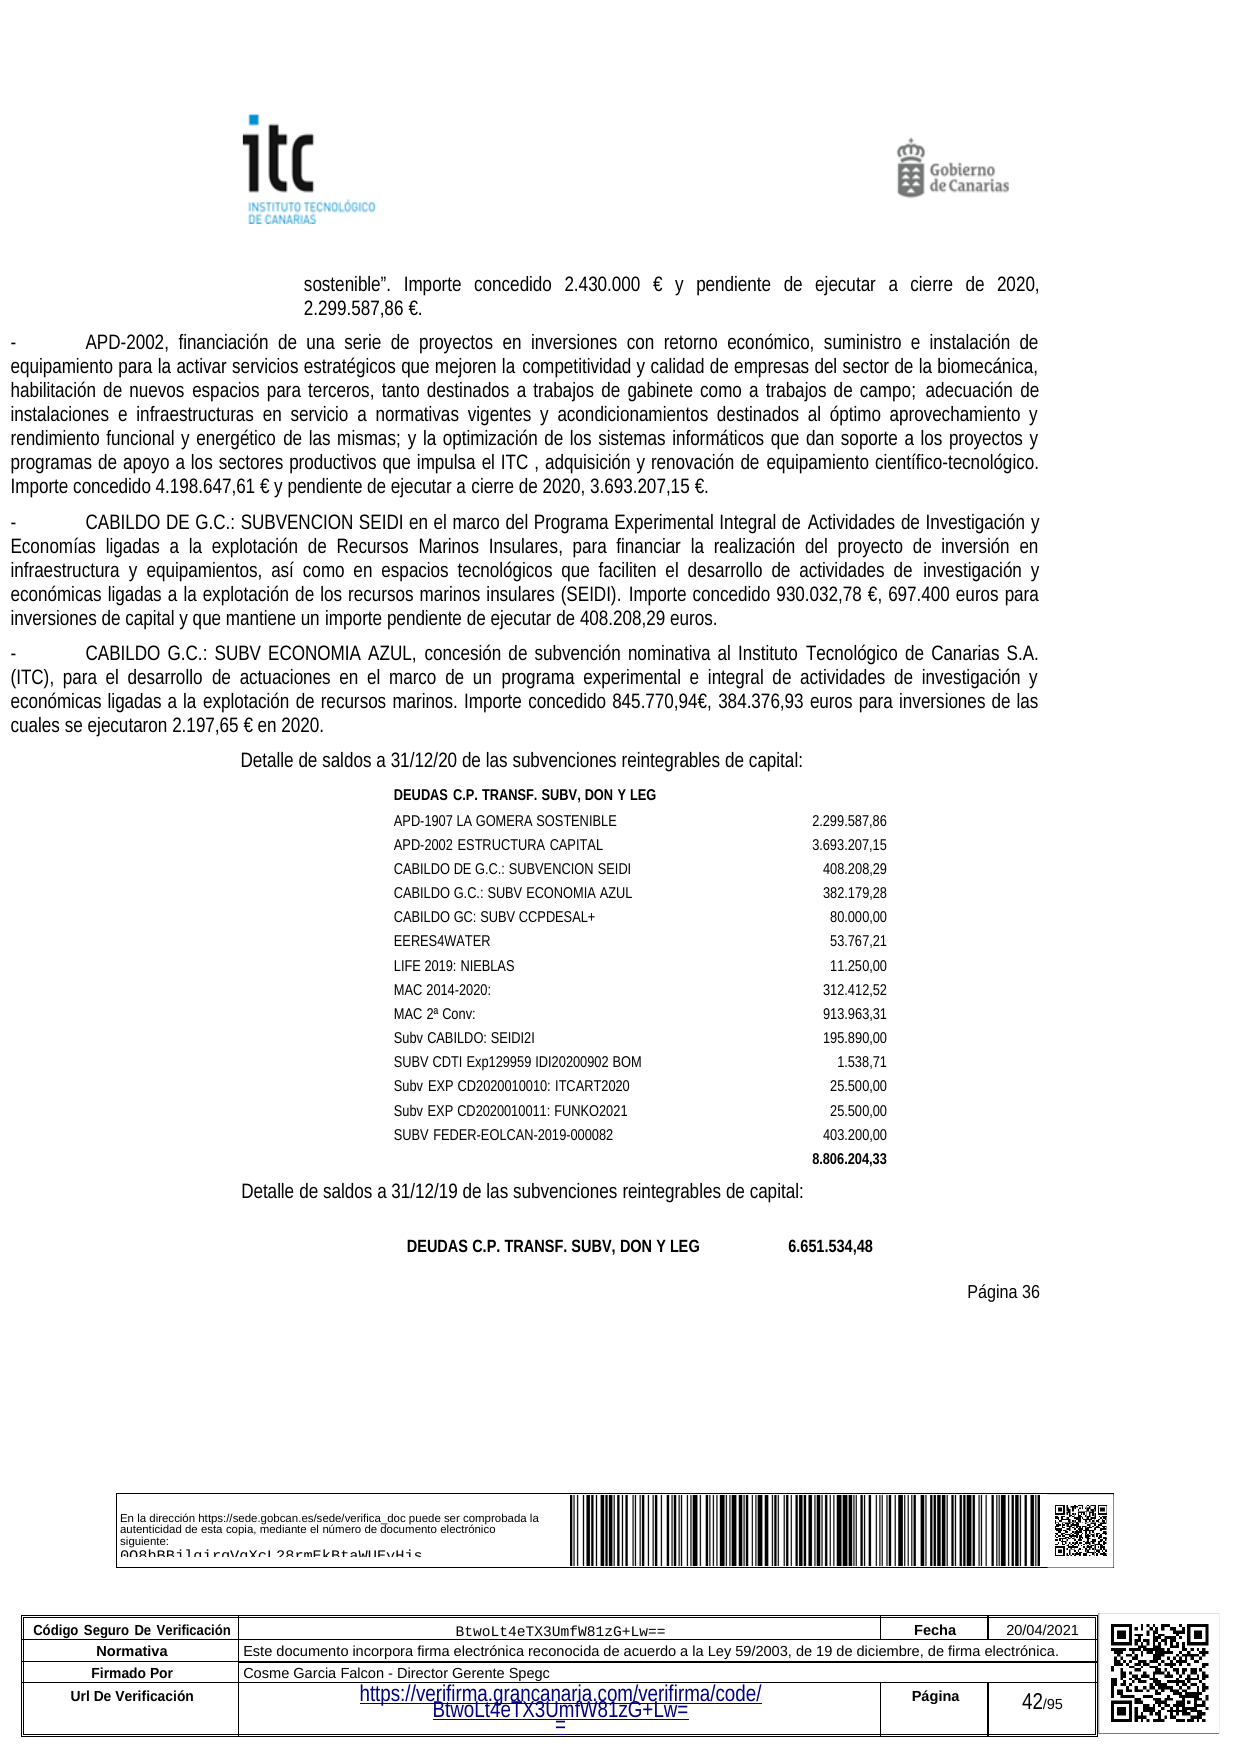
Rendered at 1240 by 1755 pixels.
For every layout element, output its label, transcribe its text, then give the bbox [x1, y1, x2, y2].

table_cell [805, 1174, 892, 1205]
text sostenible”. Importe concedido 2.430.000 € y pendiente de ejecutar a cierre de 2020, 2.299.587,86 €. [304, 272, 1040, 320]
text Detalle de saldos a 31/12/20 de las subvenciones reintegrables de capital: [240, 748, 1125, 772]
table_cell [236, 1147, 804, 1174]
table_cell 11.250,00 [805, 953, 892, 977]
table_cell 2.299.587,86 [805, 808, 892, 832]
table_cell 8.806.204,33 [805, 1147, 892, 1174]
table_cell 53.767,21 [805, 929, 892, 953]
table_cell 3.693.207,15 [805, 833, 892, 857]
table_cell SUBV FEDER-EOLCAN-2019-000082 [236, 1123, 804, 1147]
table_cell Subv CABILDO: SEIDI2I [236, 1026, 804, 1050]
list CABILDO G.C.: SUBV ECONOMIA AZUL, concesión de subvención nominativa al Instituto Tecnológico de Canarias S.A. (ITC), para el desarrollo de actuaciones en el marco de un programa experimental e integral de actividades de investigación y económicas ligadas a la explotación de recursos marinos. Importe concedido 845.770,94€, 384.376,93 euros para inversiones de las cuales se ejecutaron 2.197,65 € en 2020. [10, 641, 1039, 736]
list CABILDO DE G.C.: SUBVENCION SEIDI en el marco del Programa Experimental Integral de Actividades de Investigación y Economías ligadas a la explotación de Recursos Marinos Insulares, para financiar la realización del proyecto de inversión en infraestructura y equipamientos, así como en espacios tecnológicos que faciliten el desarrollo de actividades de investigación y económicas ligadas a la explotación de los recursos marinos insulares (SEIDI). Importe concedido 930.032,78 €, 697.400 euros para inversiones de capital y que mantiene un importe pendiente de ejecutar de 408.208,29 euros. [10, 509, 1039, 629]
table_cell CABILDO G.C.: SUBV ECONOMIA AZUL [236, 881, 804, 905]
table_header [805, 786, 892, 808]
table_cell MAC 2ª Conv: [236, 1002, 804, 1026]
table_cell 312.412,52 [805, 978, 892, 1002]
table_cell 403.200,00 [805, 1123, 892, 1147]
list APD-2002, financiación de una serie de proyectos en inversiones con retorno económico, suministro e instalación de equipamiento para la activar servicios estratégicos que mejoren la competitividad y calidad de empresas del sector de la biomecánica, habilitación de nuevos espacios para terceros, tanto destinados a trabajos de gabinete como a trabajos de campo; adecuación de instalaciones e infraestructuras en servicio a normativas vigentes y acondicionamientos destinados al óptimo aprovechamiento y rendimiento funcional y energético de las mismas; y la optimización de los sistemas informáticos que dan soporte a los proyectos y programas de apoyo a los sectores productivos que impulsa el ITC , adquisición y renovación de equipamiento científico-tecnológico. Importe concedido 4.198.647,61 € y pendiente de ejecutar a cierre de 2020, 3.693.207,15 €. [10, 330, 1039, 498]
table_cell LIFE 2019: NIEBLAS [236, 953, 804, 977]
table_cell 80.000,00 [805, 905, 892, 929]
table_cell 25.500,00 [805, 1074, 892, 1098]
table_cell 195.890,00 [805, 1026, 892, 1050]
table_cell 25.500,00 [805, 1098, 892, 1122]
table_cell Detalle de saldos a 31/12/19 de las subvenciones reintegrables de capital: [236, 1174, 804, 1205]
table_cell EERES4WATER [236, 929, 804, 953]
text DEUDAS C.P. TRANSF. SUBV, DON Y LEG 6.651.534,48 [407, 1236, 1125, 1256]
table_cell 382.179,28 [805, 881, 892, 905]
table_cell 913.963,31 [805, 1002, 892, 1026]
table_cell Subv EXP CD2020010011: FUNKO2021 [236, 1098, 804, 1122]
table_cell Subv EXP CD2020010010: ITCART2020 [236, 1074, 804, 1098]
text Página 36 [10, 1281, 1039, 1302]
table_cell CABILDO DE G.C.: SUBVENCION SEIDI [236, 857, 804, 881]
table_cell CABILDO GC: SUBV CCPDESAL+ [236, 905, 804, 929]
table_cell 408.208,29 [805, 857, 892, 881]
table_cell MAC 2014-2020: [236, 978, 804, 1002]
table_cell APD-2002 ESTRUCTURA CAPITAL [236, 833, 804, 857]
table_cell APD-1907 LA GOMERA SOSTENIBLE [236, 808, 804, 832]
table_cell SUBV CDTI Exp129959 IDI20200902 BOM [236, 1050, 804, 1074]
table_header DEUDAS C.P. TRANSF. SUBV, DON Y LEG [236, 786, 804, 808]
table_cell 1.538,71 [805, 1050, 892, 1074]
